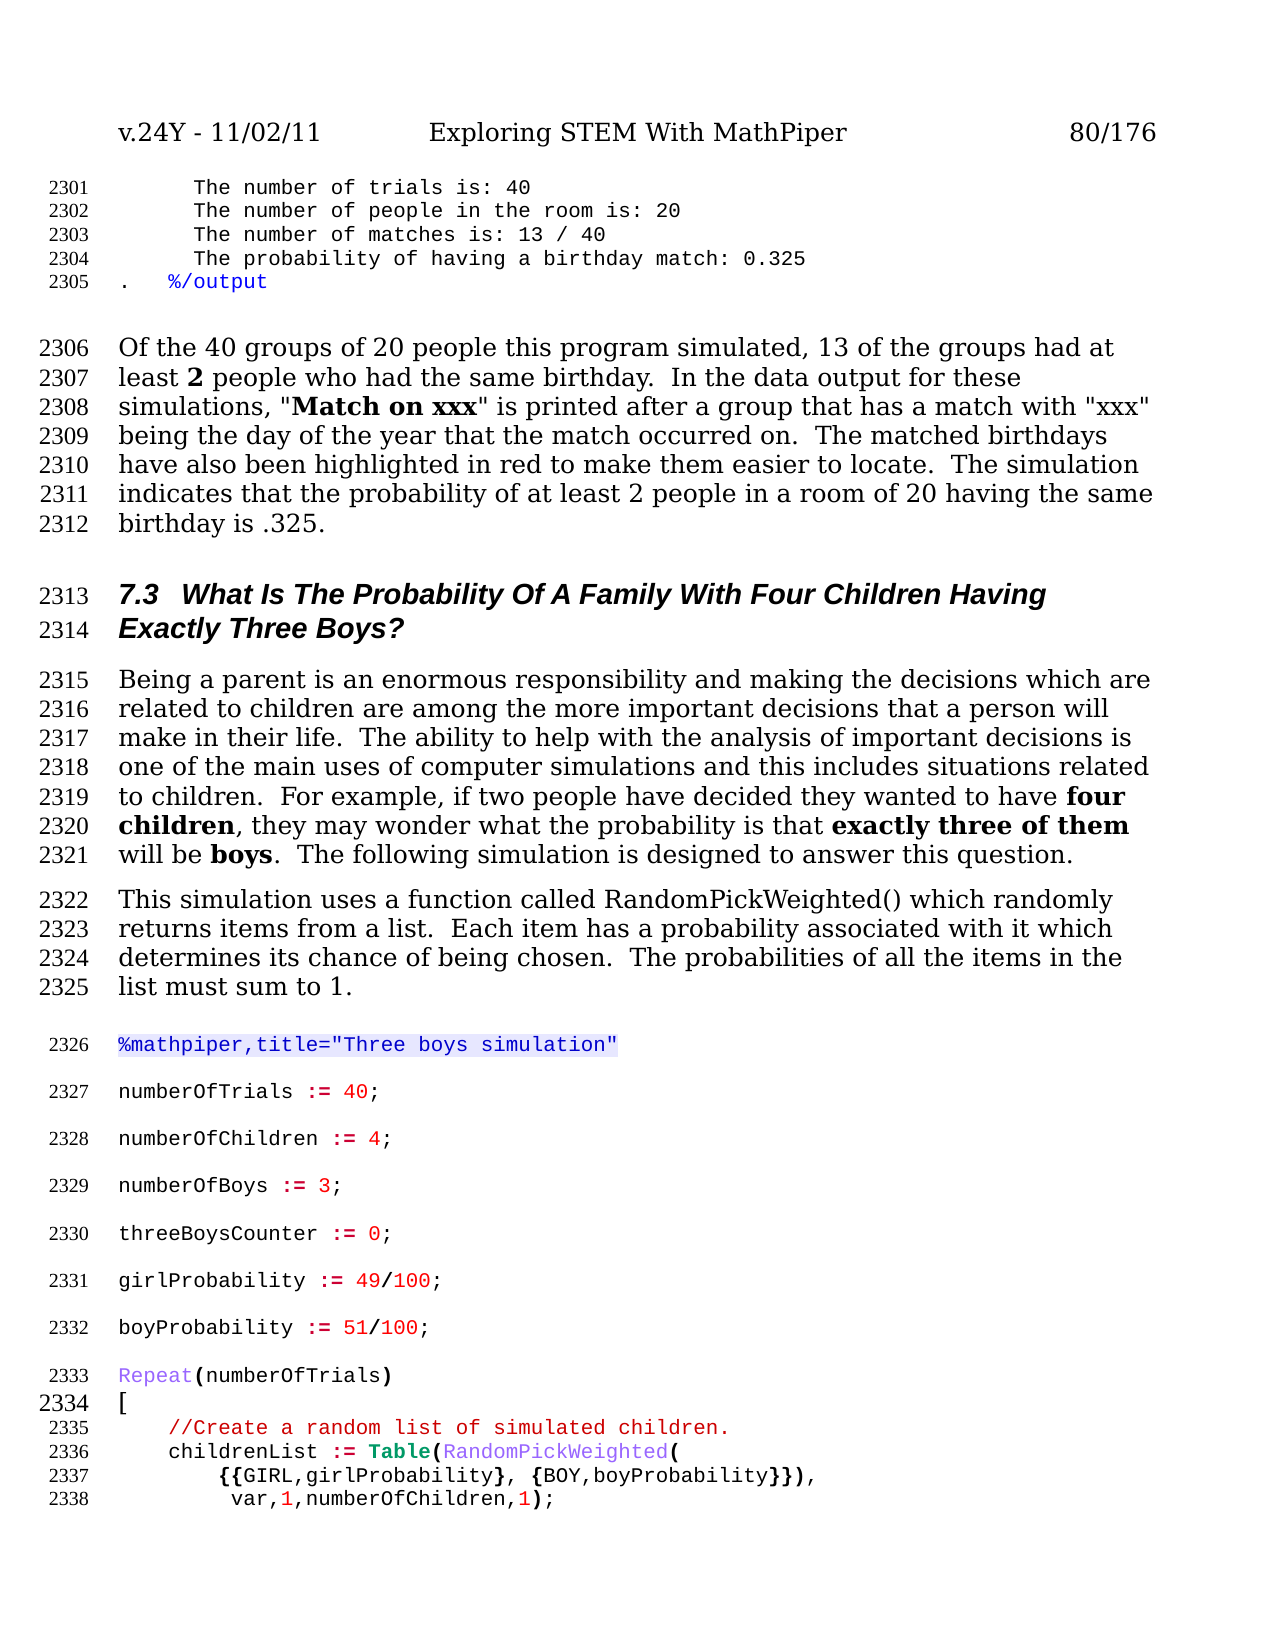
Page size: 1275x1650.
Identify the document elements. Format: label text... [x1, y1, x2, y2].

text numberOfTrials := 40; [118, 1081, 1157, 1104]
text The number of people in the room is: 20 [118, 200, 1157, 224]
text %mathpiper,title="Three boys simulation" [118, 1033, 1157, 1057]
text var,1,numberOfChildren,1); [118, 1488, 1157, 1512]
text girlProbability := 49/100; [118, 1270, 1157, 1294]
text {{GIRL,girlProbability}, {BOY,boyProbability}}), [118, 1465, 1157, 1488]
text childrenList := Table(RandomPickWeighted( [118, 1441, 1157, 1465]
text Being a parent is an enormous responsibility and making the decisions which are related to children are among the more important decisions that a person will make in their life. The ability to help with the analysis of important decisions is one of the main uses of computer simulations and this includes situations related to children. For example, if two people have decided they wanted to have four children, they may wonder what the probability is that exactly three of them will be boys. The following simulation is designed to answer this question. [118, 665, 1157, 870]
text Repeat(numberOfTrials) [118, 1364, 1157, 1388]
text This simulation uses a function called RandomPickWeighted() which randomly returns items from a list. Each item has a probability associated with it which determines its chance of being chosen. The probabilities of all the items in the list must sum to 1. [118, 885, 1157, 1002]
text boyProbability := 51/100; [118, 1317, 1157, 1341]
text The number of matches is: 13 / 40 [118, 224, 1157, 248]
text . %/output [118, 271, 1157, 295]
text threeBoysCounter := 0; [118, 1223, 1157, 1246]
text numberOfBoys := 3; [118, 1175, 1157, 1199]
text numberOfChildren := 4; [118, 1128, 1157, 1152]
text Of the 40 groups of 20 people this program simulated, 13 of the groups had at least 2 people who had the same birthday. In the data output for these simulations, "Match on xxx" is printed after a group that has a match with "xxx" being the day of the year that the match occurred on. The matched birthdays have also been highlighted in red to make them easier to locate. The simulation indicates that the probability of at least 2 people in a room of 20 having the same birthday is .325. [118, 333, 1157, 538]
subtitle What Is The Probability Of A Family With Four Children Having Exactly Three Boys? [118, 577, 1157, 644]
text [ [118, 1388, 1157, 1417]
text The number of trials is: 40 [118, 177, 1157, 200]
text The probability of having a birthday match: 0.325 [118, 248, 1157, 271]
text //Create a random list of simulated children. [118, 1417, 1157, 1441]
